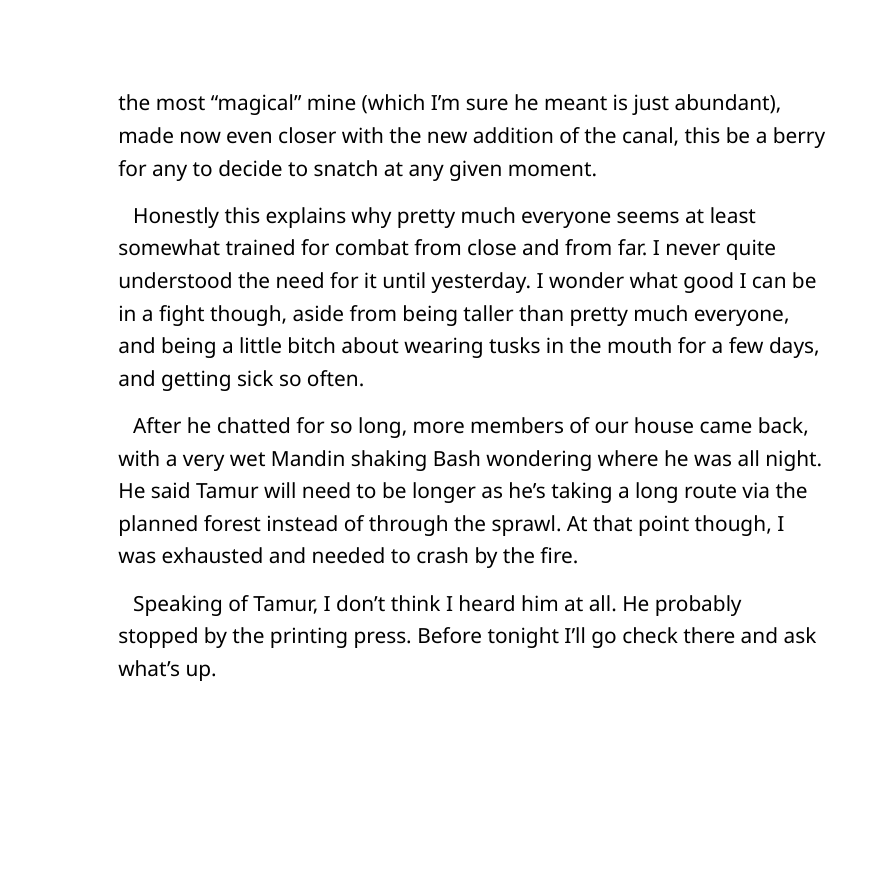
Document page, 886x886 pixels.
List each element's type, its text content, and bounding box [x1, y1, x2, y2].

text Speaking of Tamur, I don’t think I heard him at all. He probably stopped by the printing press. Before tonight I’ll go check there and ask what’s up. [118, 589, 827, 682]
text After he chatted for so long, more members of our house came back, with a very wet Mandin shaking Bash wondering where he was all night. He said Tamur will need to be longer as he’s taking a long route via the planned forest instead of through the sprawl. At that point though, I was exhausted and needed to crash by the fire. [118, 411, 827, 570]
text Honestly this explains why pretty much everyone seems at least somewhat trained for combat from close and from far. I never quite understood the need for it until yesterday. I wonder what good I can be in a fight though, aside from being taller than pretty much everyone, and being a little bitch about wearing tusks in the mouth for a few days, and getting sick so often. [118, 201, 827, 392]
text the most “magical” mine (which I’m sure he meant is just abundant), made now even closer with the new addition of the canal, this be a berry for any to decide to snatch at any given moment. [118, 88, 827, 182]
